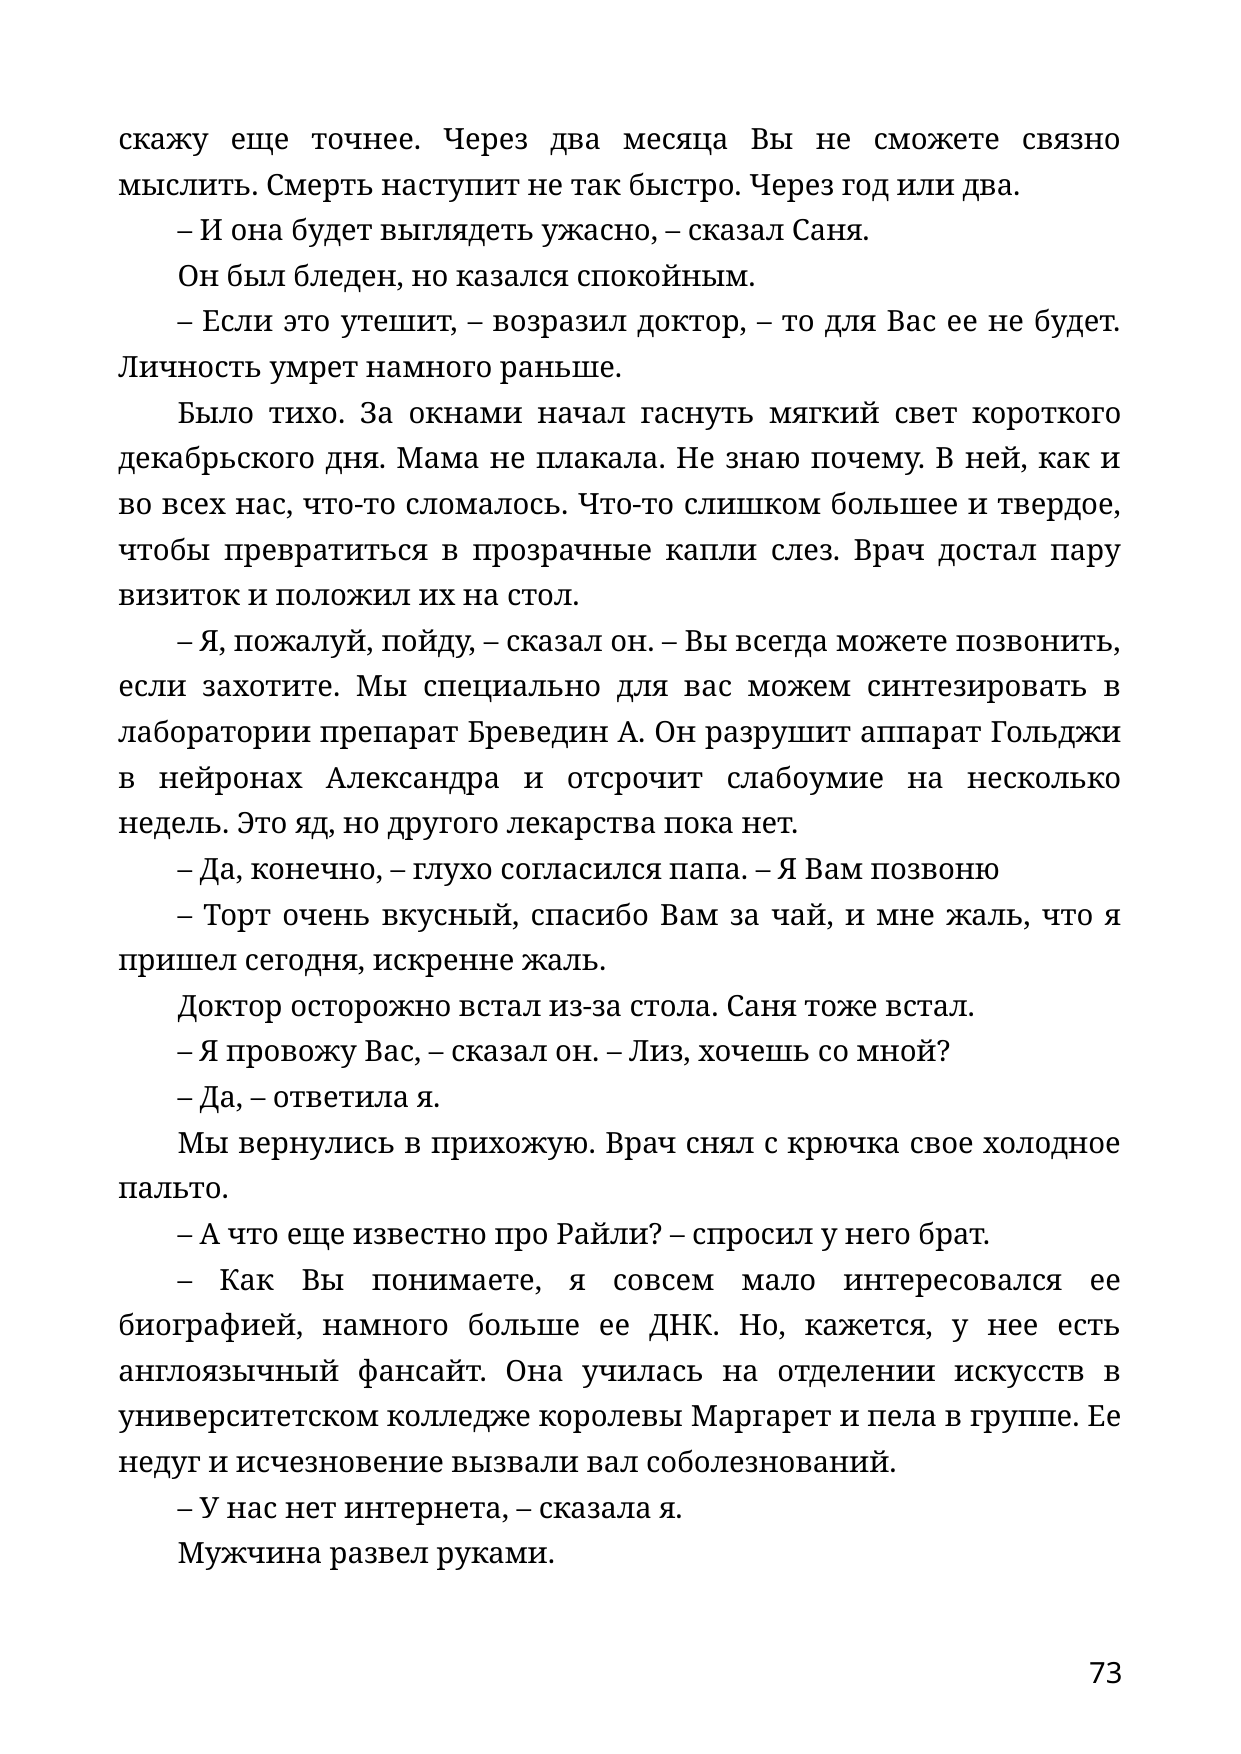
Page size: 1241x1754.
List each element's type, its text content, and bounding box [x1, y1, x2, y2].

text – Торт очень вкусный, спасибо Вам за чай, и мне жаль, что я пришел сегодня, искренне жаль. [118, 894, 1122, 979]
text – У нас нет интернета, – сказала я. [118, 1487, 1122, 1527]
text – Да, – ответила я. [118, 1076, 1122, 1116]
text Было тихо. За окнами начал гаснуть мягкий свет короткого декабрьского дня. Мама не плакала. Не знаю почему. В ней, как и во всех нас, что-то сломалось. Что-то слишком большее и твердое, чтобы превратиться в прозрачные капли слез. Врач достал пару визиток и положил их на стол. [118, 392, 1122, 614]
text – Я, пожалуй, пойду, – сказал он. – Вы всегда можете позвонить, если захотите. Мы специально для вас можем синтезировать в лаборатории препарат Бреведин А. Он разрушит аппарат Гольджи в нейронах Александра и отсрочит слабоумие на несколько недель. Это яд, но другого лекарства пока нет. [118, 620, 1122, 842]
text – Если это утешит, – возразил доктор, – то для Вас ее не будет. Личность умрет намного раньше. [118, 301, 1122, 386]
text Он был бледен, но казался спокойным. [118, 255, 1122, 295]
text скажу еще точнее. Через два месяца Вы не сможете связно мыслить. Смерть наступит не так быстро. Через год или два. [118, 118, 1122, 203]
text – Как Вы понимаете, я совсем мало интересовался ее биографией, намного больше ее ДНК. Но, кажется, у нее есть англоязычный фансайт. Она училась на отделении искусств в университетском колледже королевы Маргарет и пела в группе. Ее недуг и исчезновение вызвали вал соболезнований. [118, 1259, 1122, 1481]
text Мужчина развел руками. [118, 1532, 1122, 1572]
text – А что еще известно про Райли? – спросил у него брат. [118, 1213, 1122, 1253]
text – Да, конечно, – глухо согласился папа. – Я Вам позвоню [118, 848, 1122, 888]
text Мы вернулись в прихожую. Врач снял с крючка свое холодное пальто. [118, 1122, 1122, 1207]
text – Я провожу Вас, – сказал он. – Лиз, хочешь со мной? [118, 1031, 1122, 1070]
text Доктор осторожно встал из-за стола. Саня тоже встал. [118, 985, 1122, 1025]
text – И она будет выглядеть ужасно, – сказал Саня. [118, 209, 1122, 249]
